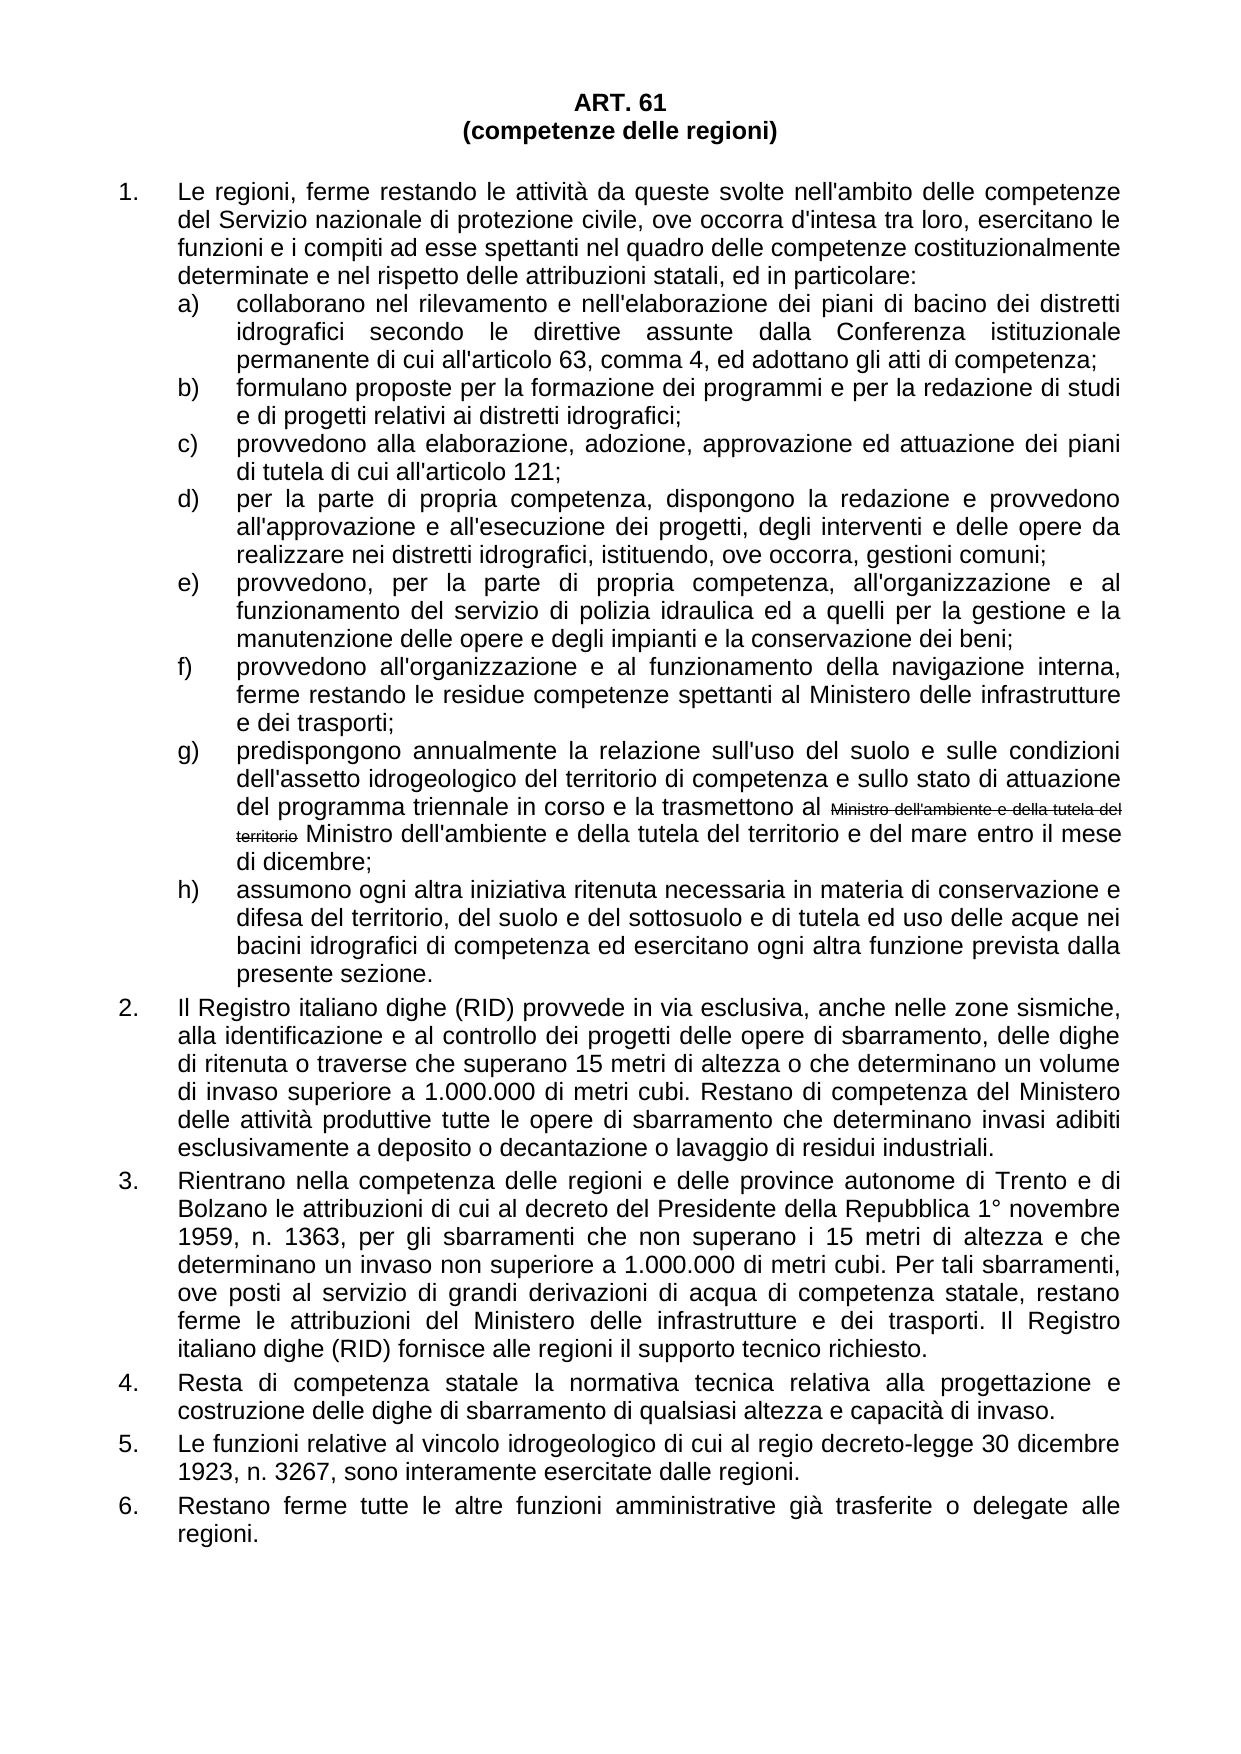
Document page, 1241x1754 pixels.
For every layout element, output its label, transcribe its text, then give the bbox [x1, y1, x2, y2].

text c) provvedono alla elaborazione, adozione, approvazione ed attuazione dei piani di tutela di cui all'articolo 121; [177, 429, 1122, 485]
text h) assumono ogni altra iniziativa ritenuta necessaria in materia di conservazione e difesa del territorio, del suolo e del sottosuolo e di tutela ed uso delle acque nei bacini idrografici di competenza ed esercitano ogni altra funzione prevista dalla presente sezione. [177, 876, 1122, 988]
text g) predispongono annualmente la relazione sull'uso del suolo e sulle condizioni dell'assetto idrogeologico del territorio di competenza e sullo stato di attuazione del programma triennale in corso e la trasmettono al Ministro dell'ambiente e della tutela del territorio Ministro dell'ambiente e della tutela del territorio e del mare entro il mese di dicembre; [177, 737, 1122, 876]
text e) provvedono, per la parte di propria competenza, all'organizzazione e al funzionamento del servizio di polizia idraulica ed a quelli per la gestione e la manutenzione delle opere e degli impianti e la conservazione dei beni; [177, 569, 1122, 653]
text f) provvedono all'organizzazione e al funzionamento della navigazione interna, ferme restando le residue competenze spettanti al Ministero delle infrastrutture e dei trasporti; [177, 653, 1122, 737]
text a) collaborano nel rilevamento e nell'elaborazione dei piani di bacino dei distretti idrografici secondo le direttive assunte dalla Conferenza istituzionale permanente di cui all'articolo 63, comma 4, ed adottano gli atti di competenza; [177, 290, 1122, 374]
text b) formulano proposte per la formazione dei programmi e per la redazione di studi e di progetti relativi ai distretti idrografici; [177, 374, 1122, 429]
text d) per la parte di propria competenza, dispongono la redazione e provvedono all'approvazione e all'esecuzione dei progetti, degli interventi e delle opere da realizzare nei distretti idrografici, istituendo, ove occorra, gestioni comuni; [177, 485, 1122, 569]
subtitle ART. 61 (competenze delle regioni) [118, 88, 1122, 144]
text 5. Le funzioni relative al vincolo idrogeologico di cui al regio decreto-legge 30 dicembre 1923, n. 3267, sono interamente esercitate dalle regioni. [118, 1430, 1122, 1486]
text 1. Le regioni, ferme restando le attività da queste svolte nell'ambito delle competenze del Servizio nazionale di protezione civile, ove occorra d'intesa tra loro, esercitano le funzioni e i compiti ad esse spettanti nel quadro delle competenze costituzionalmente determinate e nel rispetto delle attribuzioni statali, ed in particolare: [118, 178, 1122, 290]
text 3. Rientrano nella competenza delle regioni e delle province autonome di Trento e di Bolzano le attribuzioni di cui al decreto del Presidente della Repubblica 1° novembre 1959, n. 1363, per gli sbarramenti che non superano i 15 metri di altezza e che determinano un invaso non superiore a 1.000.000 di metri cubi. Per tali sbarramenti, ove posti al servizio di grandi derivazioni di acqua di competenza statale, restano ferme le attribuzioni del Ministero delle infrastrutture e dei trasporti. Il Registro italiano dighe (RID) fornisce alle regioni il supporto tecnico richiesto. [118, 1167, 1122, 1363]
text 4. Resta di competenza statale la normativa tecnica relativa alla progettazione e costruzione delle dighe di sbarramento di qualsiasi altezza e capacità di invaso. [118, 1368, 1122, 1424]
text 2. Il Registro italiano dighe (RID) provvede in via esclusiva, anche nelle zone sismiche, alla identificazione e al controllo dei progetti delle opere di sbarramento, delle dighe di ritenuta o traverse che superano 15 metri di altezza o che determinano un volume di invaso superiore a 1.000.000 di metri cubi. Restano di competenza del Ministero delle attività produttive tutte le opere di sbarramento che determinano invasi adibiti esclusivamente a deposito o decantazione o lavaggio di residui industriali. [118, 994, 1122, 1161]
text 6. Restano ferme tutte le altre funzioni amministrative già trasferite o delegate alle regioni. [118, 1492, 1122, 1548]
